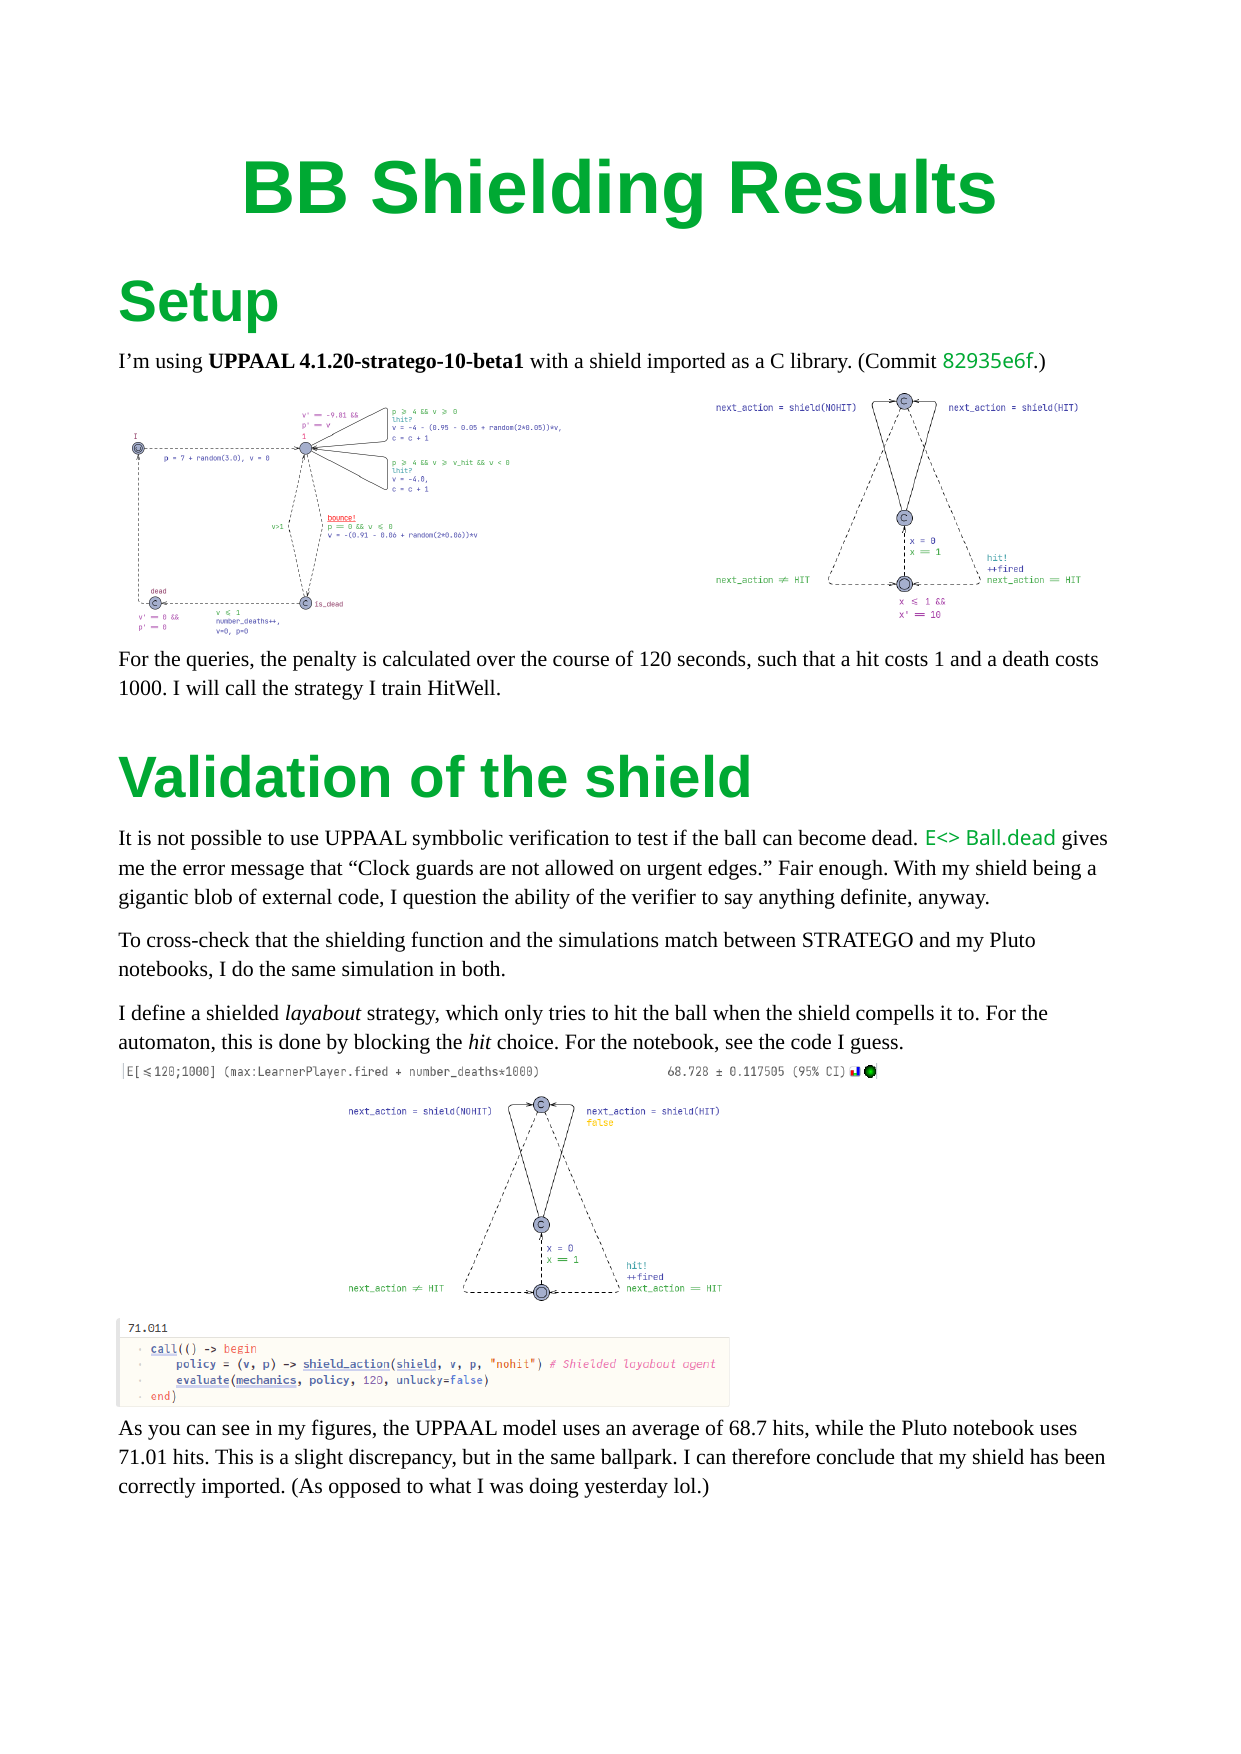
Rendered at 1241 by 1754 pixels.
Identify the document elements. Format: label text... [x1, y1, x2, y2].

picture [711, 385, 1087, 620]
text For the queries, the penalty is calculated over the course of 120 seconds, such that a hit costs 1 and a death costs 1000. I will call the strategy I train HitWell. [118, 642, 1122, 700]
picture [127, 393, 573, 642]
text I define a shielded layabout strategy, which only tries to hit the ball when the shield compells it to. For the automaton, this is done by blocking the hit choice. For the notebook, see the code I guess. [118, 1000, 1122, 1054]
title BB Shielding Results [118, 143, 1122, 229]
subtitle Setup [118, 267, 1122, 334]
text I’m using UPPAAL 4.1.20-stratego-10-beta1 with a shield imported as a C library. (Commit 82935e6f.) [118, 346, 1122, 375]
text To cross-check that the shielding function and the simulations match between STRATEGO and my Pluto notebooks, I do the same simulation in both. [118, 927, 1122, 982]
picture [107, 1318, 736, 1415]
subtitle Validation of the shield [118, 743, 1122, 810]
picture [121, 1063, 879, 1302]
text It is not possible to use UPPAAL symbbolic verification to test if the ball can become dead. E<> Ball.dead gives me the error message that “Clock guards are not allowed on urgent edges.” Fair enough. With my shield being a gigantic blob of external code, I question the ability of the verifier to say anything definite, anyway. [118, 823, 1122, 909]
text As you can see in my figures, the UPPAAL model uses an average of 68.7 hits, while the Pluto notebook uses 71.01 hits. This is a slight discrepancy, but in the same ballpark. I can therefore conclude that my shield has been correctly imported. (As opposed to what I was doing yesterday lol.) [118, 1116, 1122, 1498]
